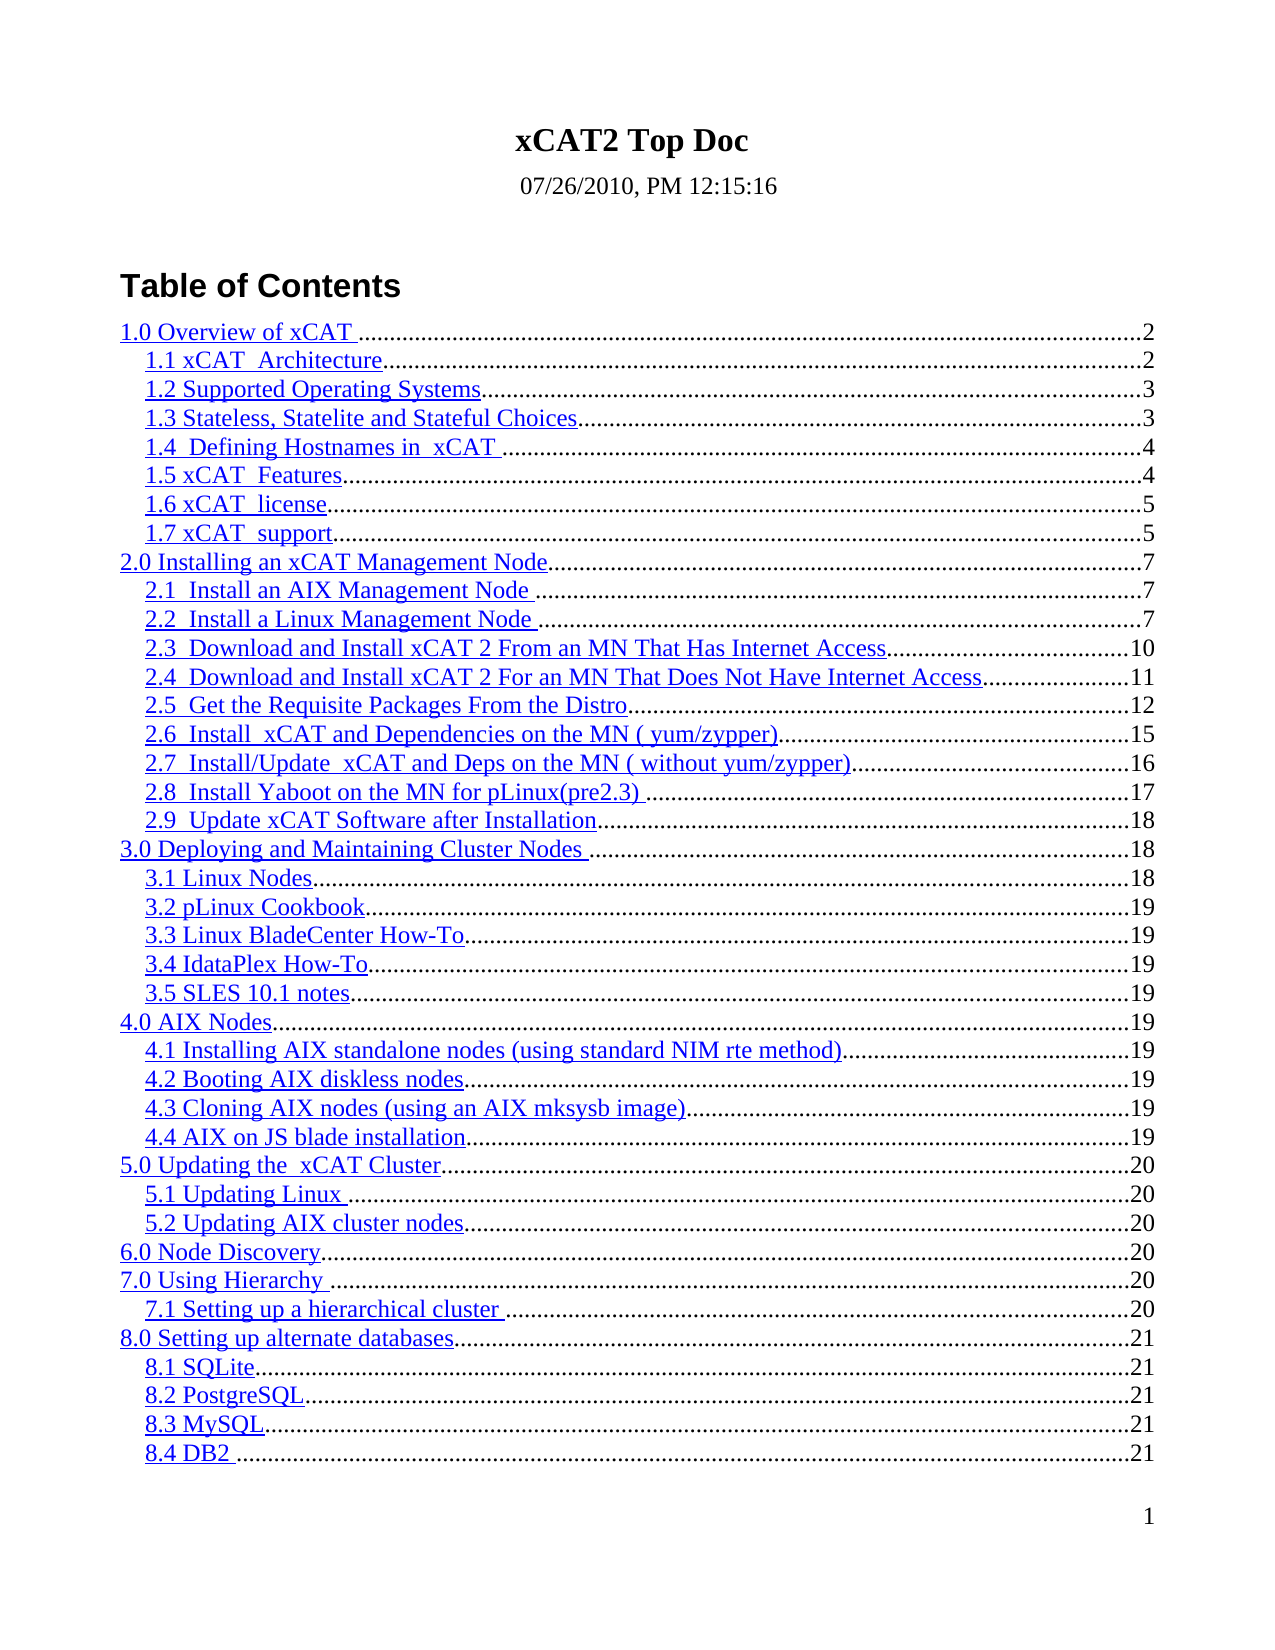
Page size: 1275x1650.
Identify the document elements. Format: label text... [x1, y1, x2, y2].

text 8.1 SQLite 21 [145, 1352, 1155, 1381]
subtitle Table of Contents [120, 266, 1155, 304]
text 2.8 Install Yaboot on the MN for pLinux(pre2.3) 17 [145, 777, 1155, 806]
text 6.0 Node Discovery 20 [120, 1237, 1155, 1266]
text 5.0 Updating the xCAT Cluster 20 [120, 1151, 1155, 1179]
text 2.2 Install a Linux Management Node 7 [145, 604, 1155, 633]
text 1.5 xCAT Features 4 [145, 461, 1155, 489]
text 8.3 MySQL 21 [145, 1409, 1155, 1438]
text 1.3 Stateless, Statelite and Stateful Choices 3 [145, 403, 1155, 432]
text 1.6 xCAT license 5 [145, 489, 1155, 518]
text xCAT2 Top Doc [120, 120, 1155, 158]
text 2.7 Install/Update xCAT and Deps on the MN ( without yum/zypper) 16 [145, 748, 1155, 777]
text 4.4 AIX on JS blade installation 19 [145, 1122, 1155, 1151]
text 1.7 xCAT support 5 [145, 518, 1155, 547]
text 8.2 PostgreSQL 21 [145, 1381, 1155, 1409]
text 4.2 Booting AIX diskless nodes 19 [145, 1064, 1155, 1093]
text 4.0 AIX Nodes 19 [120, 1007, 1155, 1036]
text 2.5 Get the Requisite Packages From the Distro 12 [145, 691, 1155, 719]
text 3.5 SLES 10.1 notes 19 [145, 978, 1155, 1007]
text 5.2 Updating AIX cluster nodes 20 [145, 1208, 1155, 1237]
text 4.3 Cloning AIX nodes (using an AIX mksysb image) 19 [145, 1093, 1155, 1122]
text 2.0 Installing an xCAT Management Node 7 [120, 547, 1155, 576]
text 7.0 Using Hierarchy 20 [120, 1266, 1155, 1294]
text 8.0 Setting up alternate databases 21 [120, 1323, 1155, 1352]
text 2.6 Install xCAT and Dependencies on the MN ( yum/zypper) 15 [145, 719, 1155, 748]
text 1.0 Overview of xCAT 2 [120, 317, 1155, 346]
text 7.1 Setting up a hierarchical cluster 20 [145, 1294, 1155, 1323]
text 3.3 Linux BladeCenter How-To 19 [145, 921, 1155, 949]
text 3.2 pLinux Cookbook 19 [145, 892, 1155, 921]
text 1.4 Defining Hostnames in xCAT 4 [145, 432, 1155, 461]
text 1.2 Supported Operating Systems 3 [145, 374, 1155, 403]
text 07/26/2010, PM 12:15:17 [120, 171, 1155, 199]
text 3.1 Linux Nodes 18 [145, 863, 1155, 892]
text 2.9 Update xCAT Software after Installation 18 [145, 806, 1155, 834]
text 3.4 IdataPlex How-To 19 [145, 949, 1155, 978]
text 2.1 Install an AIX Management Node 7 [145, 576, 1155, 604]
text 2.3 Download and Install xCAT 2 From an MN That Has Internet Access 10 [145, 633, 1155, 662]
text 8.4 DB2 21 [145, 1438, 1155, 1467]
text 2.4 Download and Install xCAT 2 For an MN That Does Not Have Internet Access 11 [145, 662, 1155, 691]
text 1.1 xCAT Architecture 2 [145, 346, 1155, 374]
text 3.0 Deploying and Maintaining Cluster Nodes 18 [120, 834, 1155, 863]
text 4.1 Installing AIX standalone nodes (using standard NIM rte method) 19 [145, 1036, 1155, 1064]
text 5.1 Updating Linux 20 [145, 1179, 1155, 1208]
